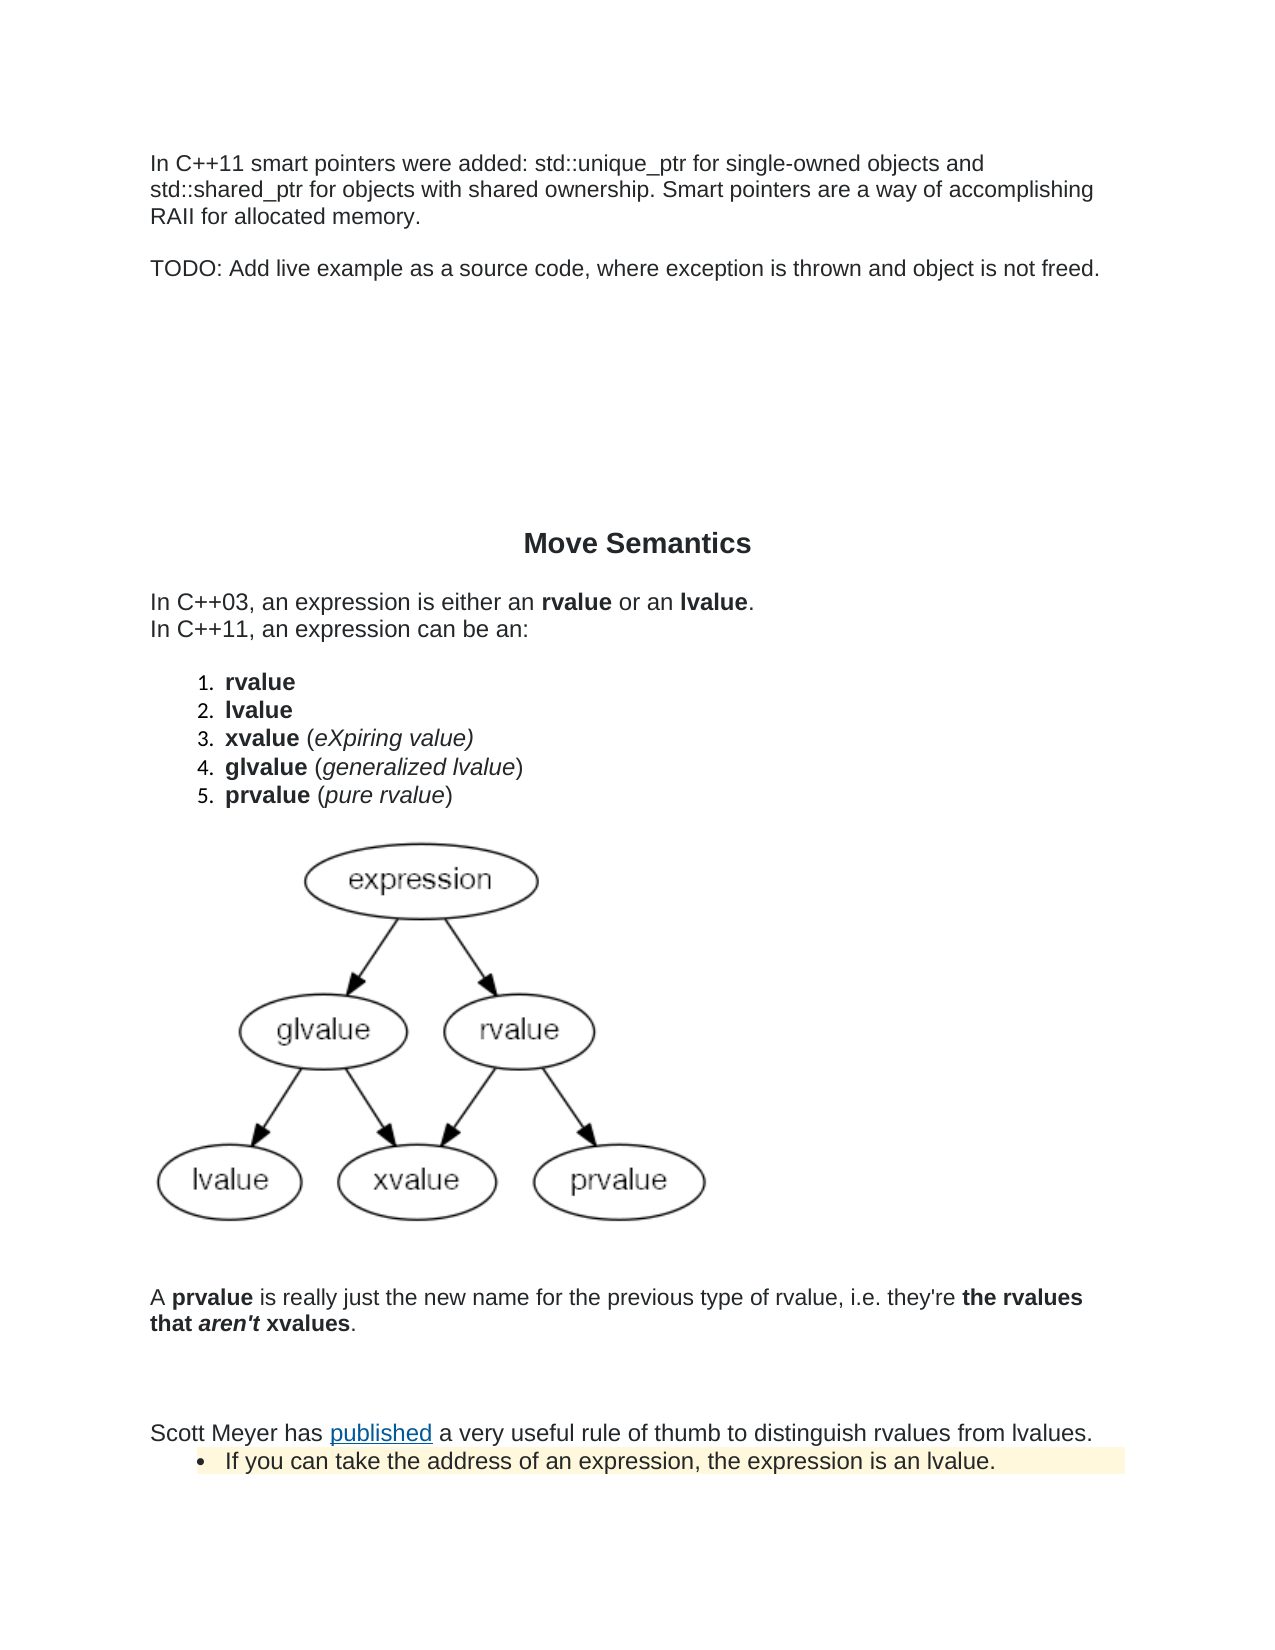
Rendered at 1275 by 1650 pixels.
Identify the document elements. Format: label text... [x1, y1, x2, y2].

list xvalue (eXpiring value) [197, 724, 1125, 752]
text In C++11, an expression can be an: [150, 615, 1125, 643]
list lvalue [197, 696, 1125, 724]
list If you can take the address of an expression, the expression is an lvalue. [197, 1447, 1125, 1474]
list prvalue (pure rvalue) [197, 781, 1125, 809]
text Move Semantics [150, 526, 1125, 560]
text Scott Meyer has published a very useful rule of thumb to distinguish rvalues from lvalues. [150, 1419, 1125, 1447]
text In C++11 smart pointers were added: std::unique_ptr for single-owned objects and std::shared_ptr for objects with shared ownership. Smart pointers are a way of accomplishing RAII for allocated memory. [150, 150, 1125, 229]
list rvalue [197, 668, 1125, 696]
text TODO: Add live example as a source code, where exception is thrown and object is not freed. [150, 255, 1125, 282]
text In C++03, an expression is either an rvalue or an lvalue. [150, 587, 1125, 615]
list glvalue (generalized lvalue) [197, 752, 1125, 781]
text A prvalue is really just the new name for the previous type of rvalue, i.e. they're the rvalues that aren't xvalues. [150, 1284, 1125, 1336]
